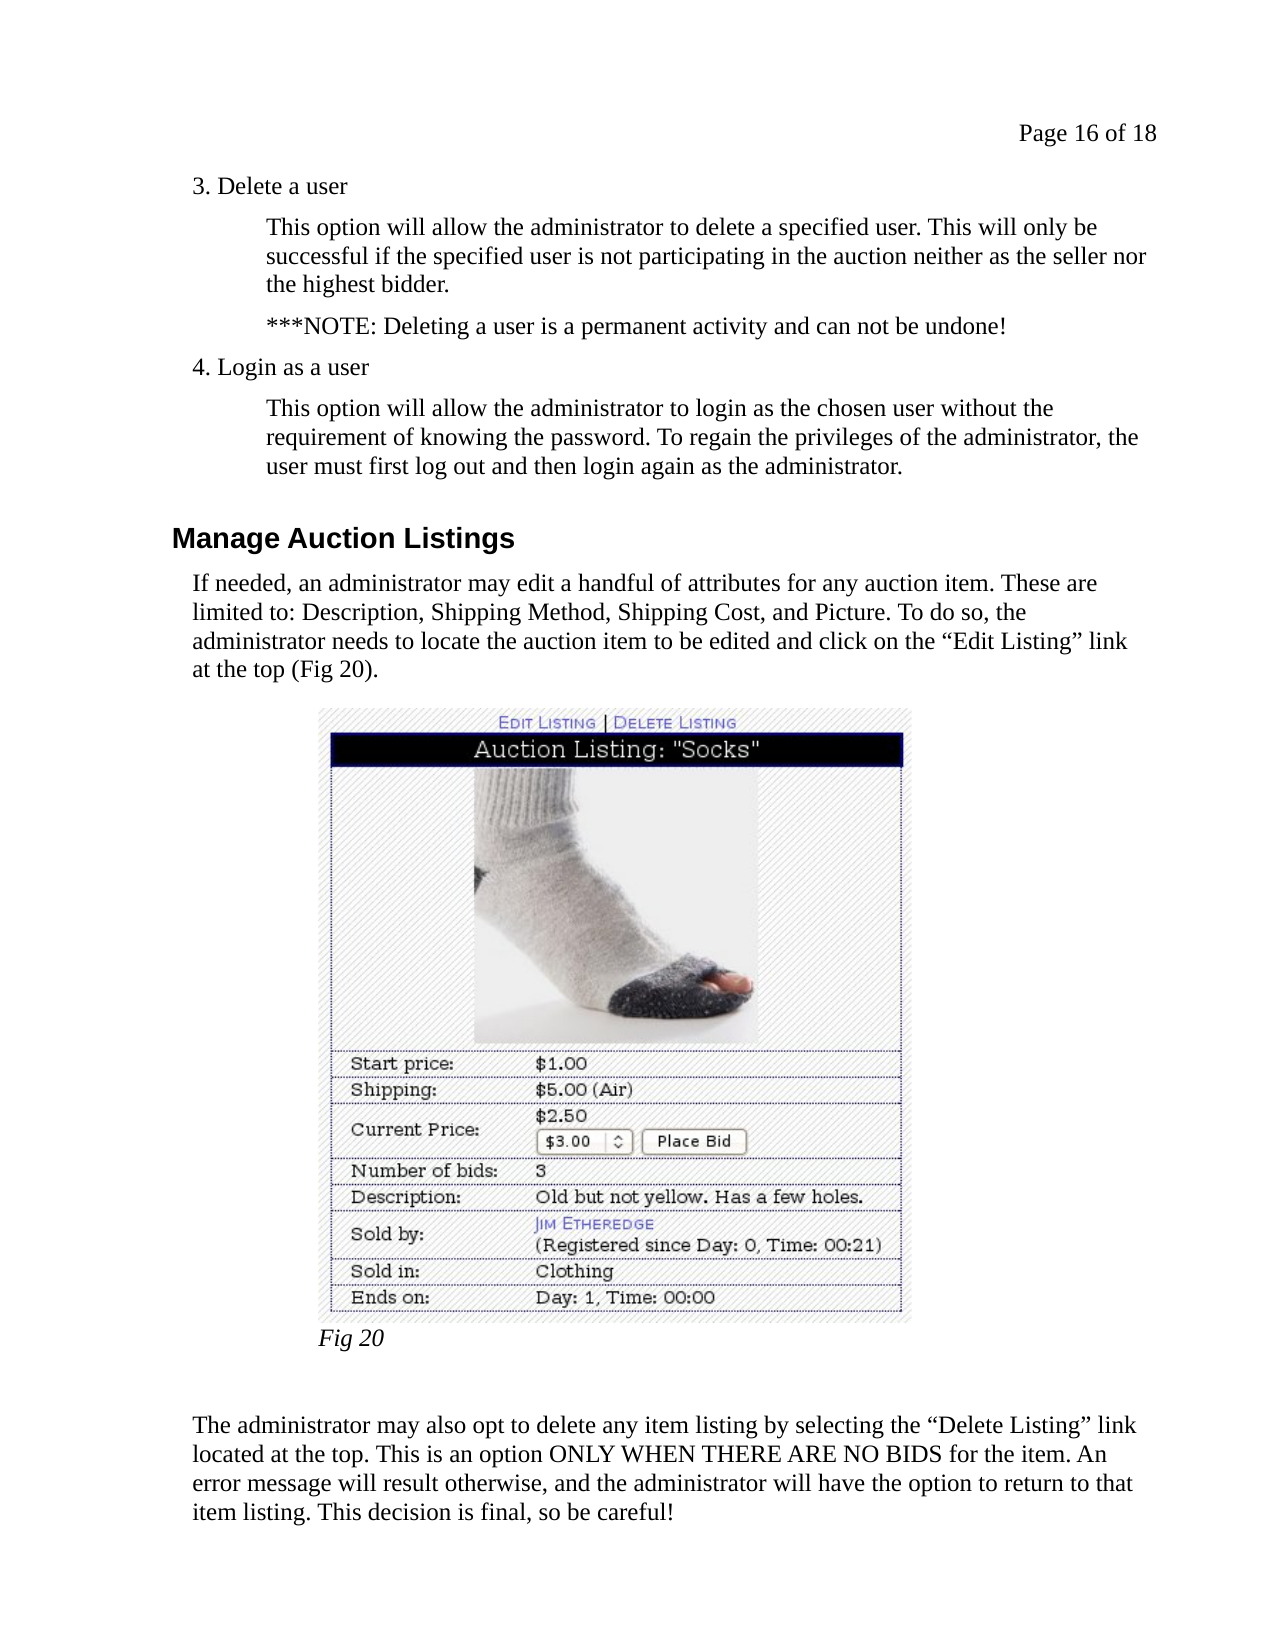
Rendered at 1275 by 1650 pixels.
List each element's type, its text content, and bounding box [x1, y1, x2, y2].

text This option will allow the administrator to login as the chosen user without the requirement of knowing the password. To regain the privileges of the administrator, the user must first log out and then login again as the administrator. [118, 393, 1157, 479]
subtitle Manage Auction Listings [118, 517, 1157, 556]
text The administrator may also opt to delete any item listing by selecting the “Delete Listing” link located at the top. This is an option ONLY WHEN THERE ARE NO BIDS for the item. An error message will result otherwise, and the administrator will have the option to return to that item listing. This decision is final, so be careful! [118, 1411, 1157, 1526]
text 3. Delete a user [118, 171, 1157, 199]
text If needed, an administrator may edit a handful of attributes for any auction item. These are limited to: Description, Shipping Method, Shipping Cost, and Picture. To do so, the administrator needs to locate the auction item to be edited and click on the “Edit Listing” link at the top (Fig 20). [118, 568, 1157, 683]
text Fig 20 [318, 1323, 911, 1351]
text 4. Login as a user [118, 352, 1157, 381]
picture [318, 708, 912, 1323]
text ***NOTE: Deleting a user is a permanent activity and can not be undone! [118, 311, 1157, 339]
text This option will allow the administrator to delete a specified user. This will only be successful if the specified user is not participating in the auction neither as the seller nor the highest bidder. [118, 212, 1157, 298]
